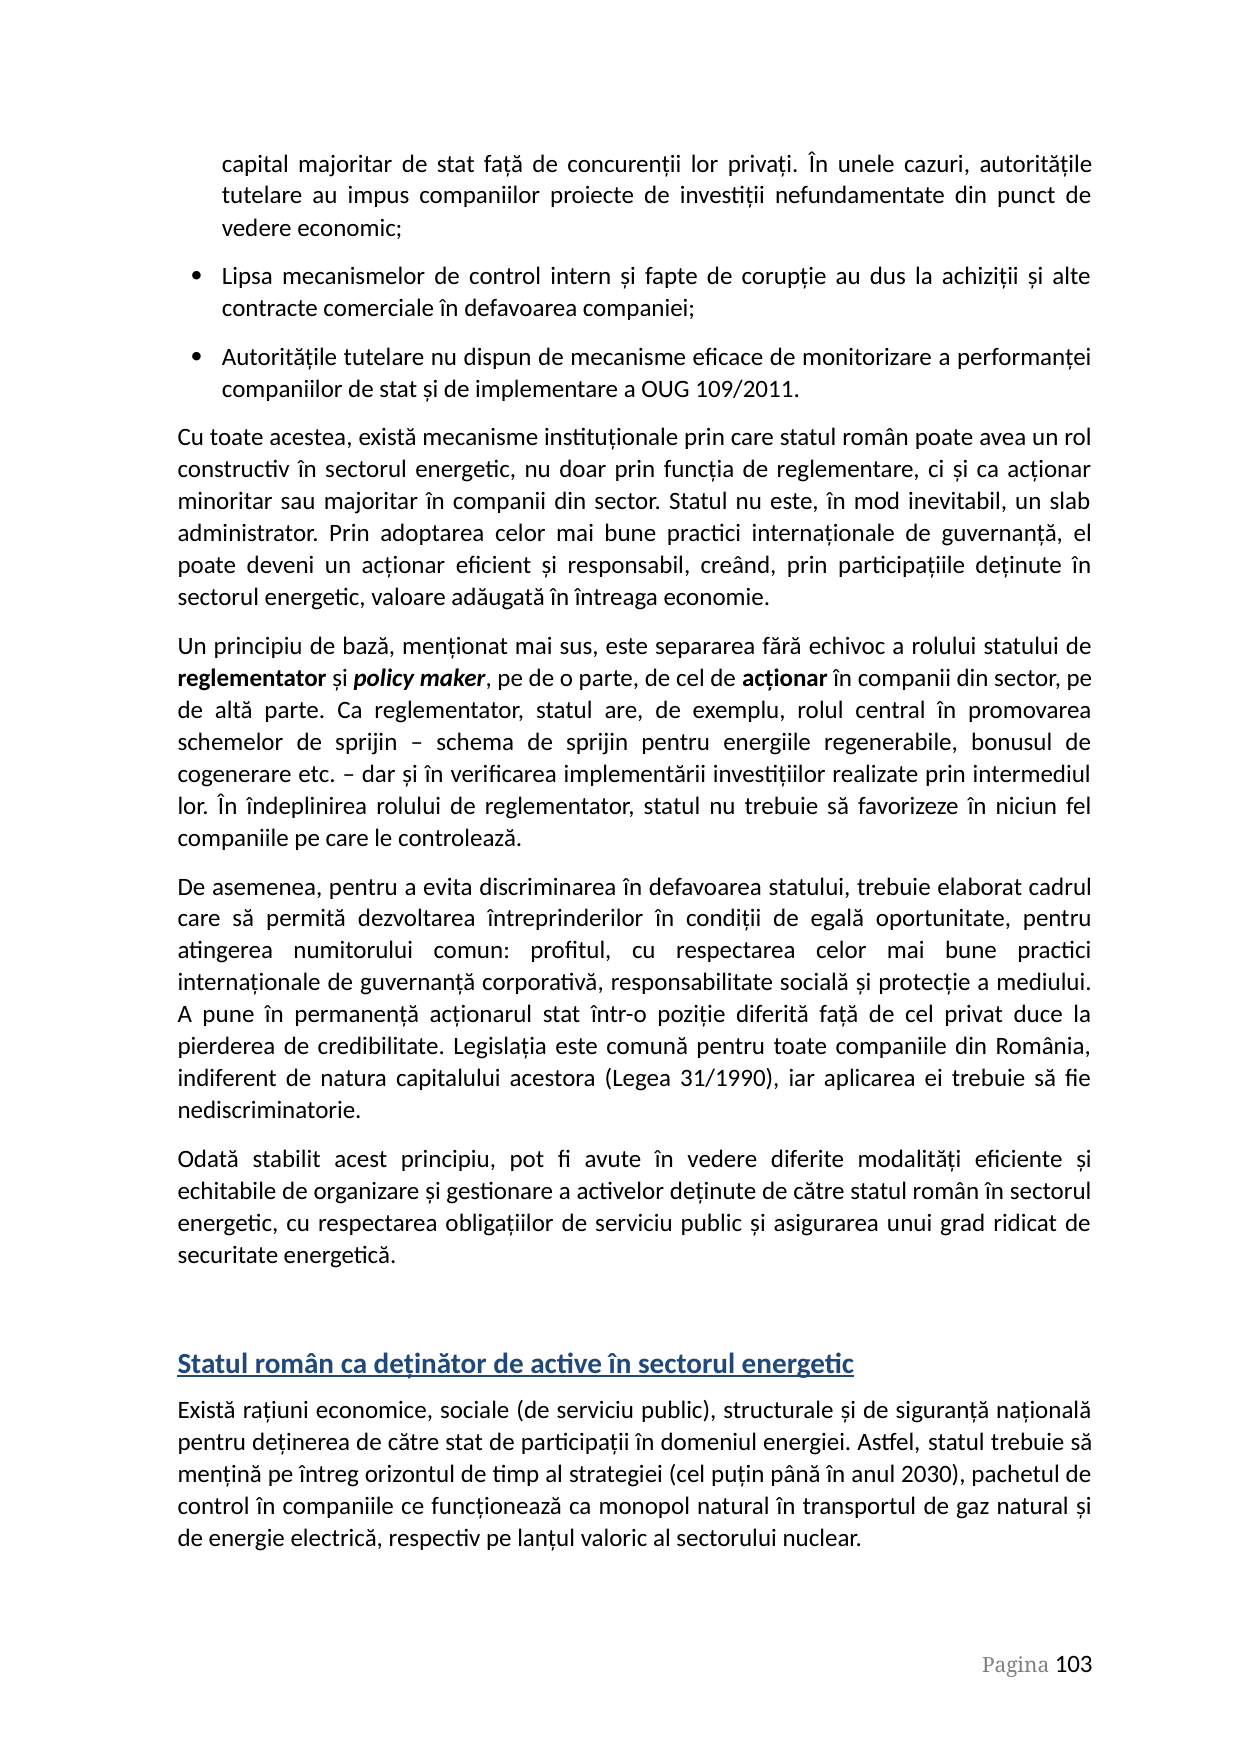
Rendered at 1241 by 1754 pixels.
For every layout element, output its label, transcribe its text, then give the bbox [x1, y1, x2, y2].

text Un principiu de bază, menționat mai sus, este separarea fără echivoc a rolului statului de reglementator și policy maker, pe de o parte, de cel de acționar în companii din sector, pe de altă parte. Ca reglementator, statul are, de exemplu, rolul central în promovarea schemelor de sprijin – schema de sprijin pentru energiile regenerabile, bonusul de cogenerare etc. – dar și în verificarea implementării investițiilor realizate prin intermediul lor. În îndeplinirea rolului de reglementator, statul nu trebuie să favorizeze în niciun fel companiile pe care le controlează. [177, 630, 1092, 852]
text Cu toate acestea, există mecanisme instituționale prin care statul român poate avea un rol constructiv în sectorul energetic, nu doar prin funcția de reglementare, ci și ca acționar minoritar sau majoritar în companii din sector. Statul nu este, în mod inevitabil, un slab administrator. Prin adoptarea celor mai bune practici internaționale de guvernanță, el poate deveni un acționar eficient și responsabil, creând, prin participațiile deținute în sectorul energetic, valoare adăugată în întreaga economie. [177, 422, 1092, 612]
subtitle Statul român ca deținător de active în sectorul energetic [177, 1345, 1092, 1380]
list capital majoritar de stat față de concurenții lor privați. În unele cazuri, autoritățile tutelare au impus companiilor proiecte de investiții nefundamentate din punct de vedere economic; [192, 148, 1092, 242]
text De asemenea, pentru a evita discriminarea în defavoarea statului, trebuie elaborat cadrul care să permită dezvoltarea întreprinderilor în condiții de egală oportunitate, pentru atingerea numitorului comun: profitul, cu respectarea celor mai bune practici internaționale de guvernanță corporativă, responsabilitate socială și protecție a mediului. A pune în permanență acționarul stat într-o poziție diferită față de cel privat duce la pierderea de credibilitate. Legislația este comună pentru toate companiile din România, indiferent de natura capitalului acestora (Legea 31/1990), iar aplicarea ei trebuie să fie nediscriminatorie. [177, 871, 1092, 1125]
text Odată stabilit acest principiu, pot fi avute în vedere diferite modalități eficiente și echitabile de organizare și gestionare a activelor deținute de către statul român în sectorul energetic, cu respectarea obligațiilor de serviciu public și asigurarea unui grad ridicat de securitate energetică. [177, 1143, 1092, 1269]
list Autoritățile tutelare nu dispun de mecanisme eficace de monitorizare a performanței companiilor de stat și de implementare a OUG 109/2011. [192, 341, 1092, 403]
text Există rațiuni economice, sociale (de serviciu public), structurale și de siguranță națională pentru deținerea de către stat de participații în domeniul energiei. Astfel, statul trebuie să mențină pe întreg orizontul de timp al strategiei (cel puțin până în anul 2030), pachetul de control în companiile ce funcționează ca monopol natural în transportul de gaz natural și de energie electrică, respectiv pe lanțul valoric al sectorului nuclear. [177, 1394, 1092, 1553]
list Lipsa mecanismelor de control intern și fapte de corupție au dus la achiziții și alte contracte comerciale în defavoarea companiei; [192, 260, 1092, 323]
